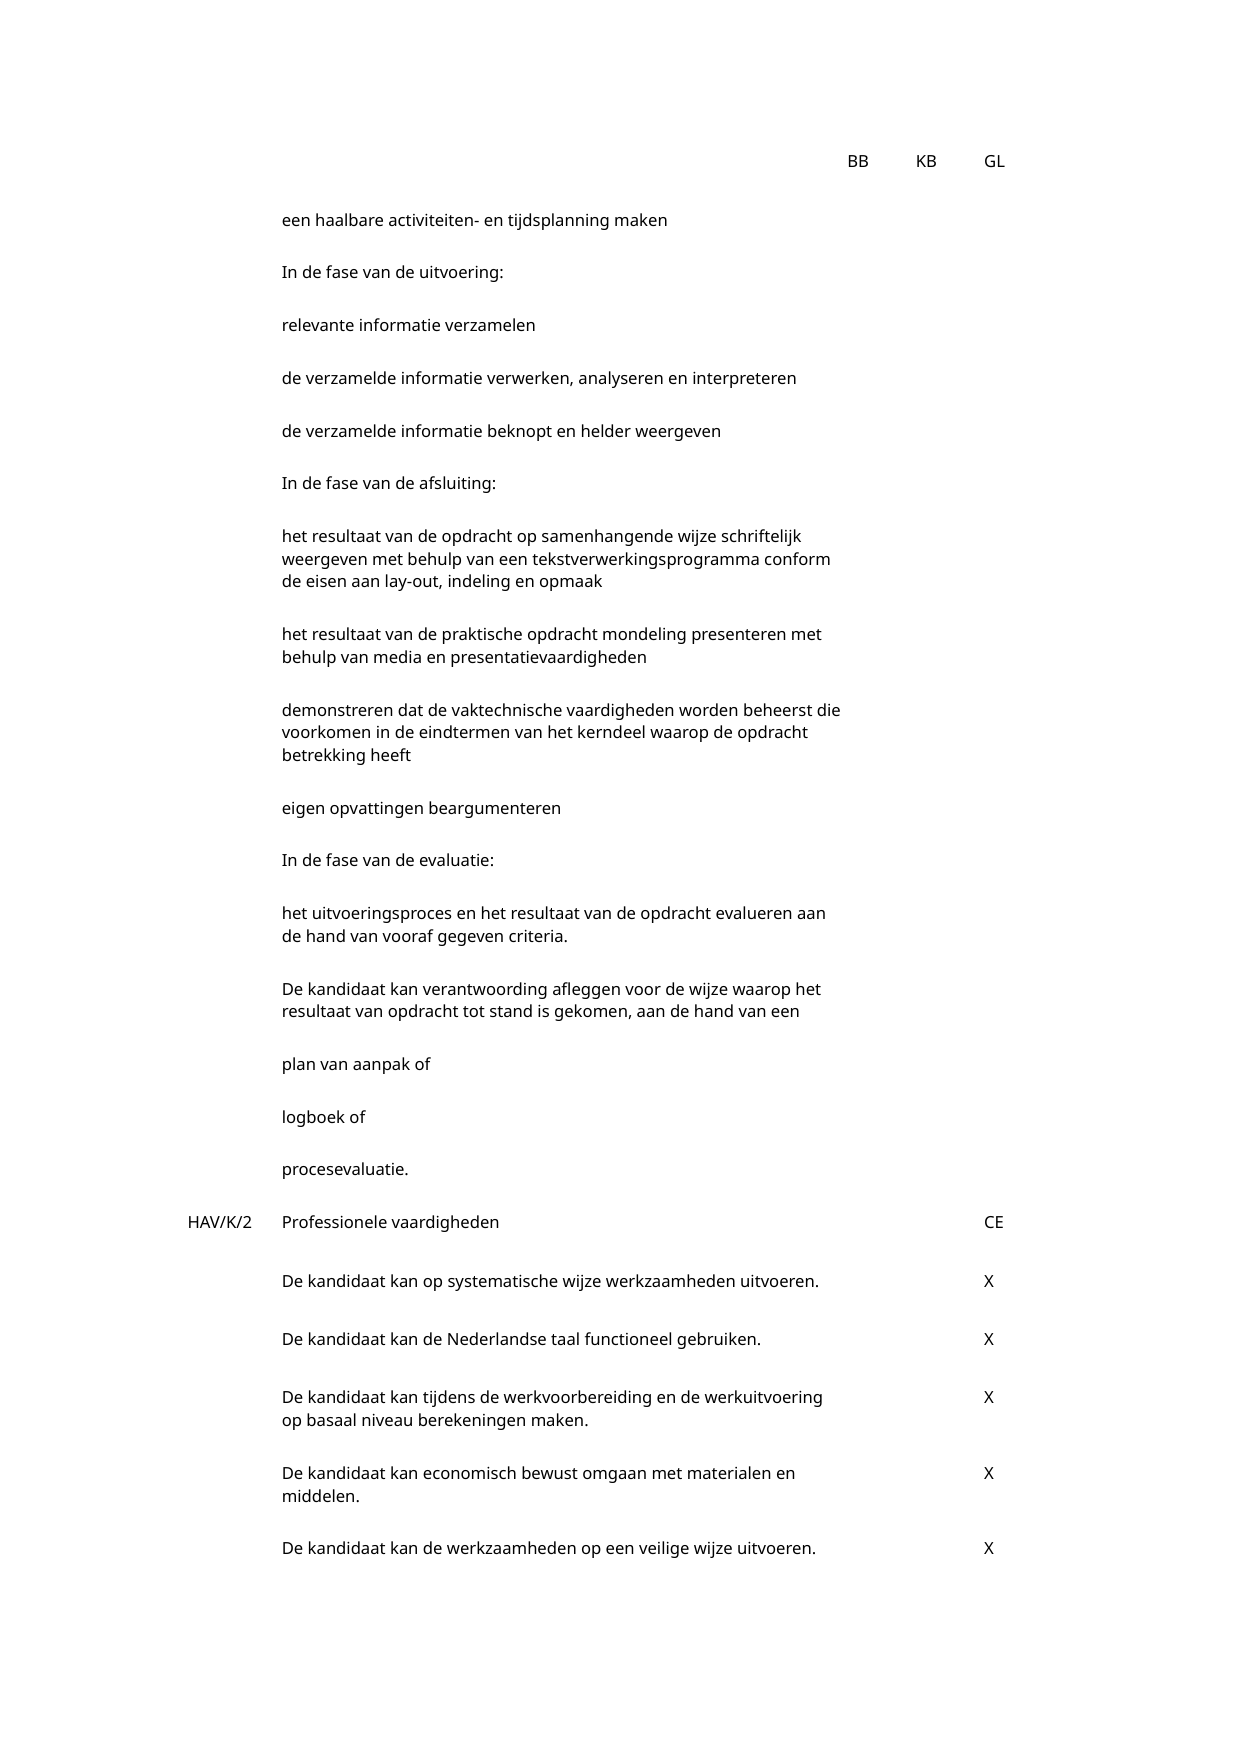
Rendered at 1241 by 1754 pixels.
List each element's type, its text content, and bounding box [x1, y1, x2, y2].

table_cell X [984, 1328, 1053, 1386]
table_cell [847, 1386, 916, 1461]
table_cell [847, 1211, 916, 1269]
table_header KB [916, 150, 984, 208]
table_cell [916, 1269, 984, 1328]
table_header GL [984, 150, 1053, 208]
table_header [282, 150, 847, 208]
table_cell [916, 209, 984, 261]
table_cell [916, 1328, 984, 1386]
table_cell De kandidaat kan economisch bewust omgaan met materialen en middelen. [282, 1461, 847, 1537]
table_header [188, 150, 282, 208]
table_cell [188, 1386, 282, 1461]
table_cell X [984, 1269, 1053, 1328]
table_cell [188, 1537, 282, 1595]
table_cell [847, 698, 916, 1211]
table_cell [916, 261, 984, 698]
table_cell [188, 698, 282, 1211]
table_cell In de fase van de uitvoering: relevante informatie verzamelen de verzamelde informatie verwerken, analyseren en interpreteren de verzamelde informatie beknopt en helder weergeven In de fase van de afsluiting: het resultaat van de opdracht op samenhangende wijze schriftelijk weergeven met behulp van een tekstverwerkingsprogramma conform de eisen aan lay-out, indeling en opmaak het resultaat van de praktische opdracht mondeling presenteren met behulp van media en presentatievaardigheden [282, 261, 847, 698]
table_cell [188, 1461, 282, 1537]
table_cell [847, 1328, 916, 1386]
table_cell [188, 1328, 282, 1386]
table_cell [916, 1537, 984, 1595]
table_cell Professionele vaardigheden [282, 1211, 847, 1269]
table_cell X [984, 1386, 1053, 1461]
table_cell een haalbare activiteiten- en tijdsplanning maken [282, 209, 847, 261]
table_cell [847, 1461, 916, 1537]
table_cell [847, 1269, 916, 1328]
table_cell X [984, 1537, 1053, 1595]
table_cell [916, 1211, 984, 1269]
table_cell [188, 1269, 282, 1328]
table_cell HAV/K/2 [188, 1211, 282, 1269]
table_cell [984, 209, 1053, 261]
table_cell demonstreren dat de vaktechnische vaardigheden worden beheerst die voorkomen in de eindtermen van het kerndeel waarop de opdracht betrekking heeft eigen opvattingen beargumenteren In de fase van de evaluatie: het uitvoeringsproces en het resultaat van de opdracht evalueren aan de hand van vooraf gegeven criteria. De kandidaat kan verantwoording afleggen voor de wijze waarop het resultaat van opdracht tot stand is gekomen, aan de hand van een plan van aanpak of logboek of procesevaluatie. [282, 698, 847, 1211]
table_cell [916, 1461, 984, 1537]
table_cell [847, 261, 916, 698]
table_cell CE [984, 1211, 1053, 1269]
table_cell De kandidaat kan op systematische wijze werkzaamheden uitvoeren. [282, 1269, 847, 1328]
table_cell De kandidaat kan de werkzaamheden op een veilige wijze uitvoeren. [282, 1537, 847, 1595]
table_cell [188, 261, 282, 698]
table_header BB [847, 150, 916, 208]
table_cell [188, 209, 282, 261]
table_cell [984, 261, 1053, 698]
table_cell X [984, 1461, 1053, 1537]
table_cell [916, 698, 984, 1211]
table_cell [847, 1537, 916, 1595]
table_cell [916, 1386, 984, 1461]
table_cell [847, 209, 916, 261]
table_cell De kandidaat kan de Nederlandse taal functioneel gebruiken. [282, 1328, 847, 1386]
table_cell [984, 698, 1053, 1211]
table_cell De kandidaat kan tijdens de werkvoorbereiding en de werkuitvoering op basaal niveau berekeningen maken. [282, 1386, 847, 1461]
